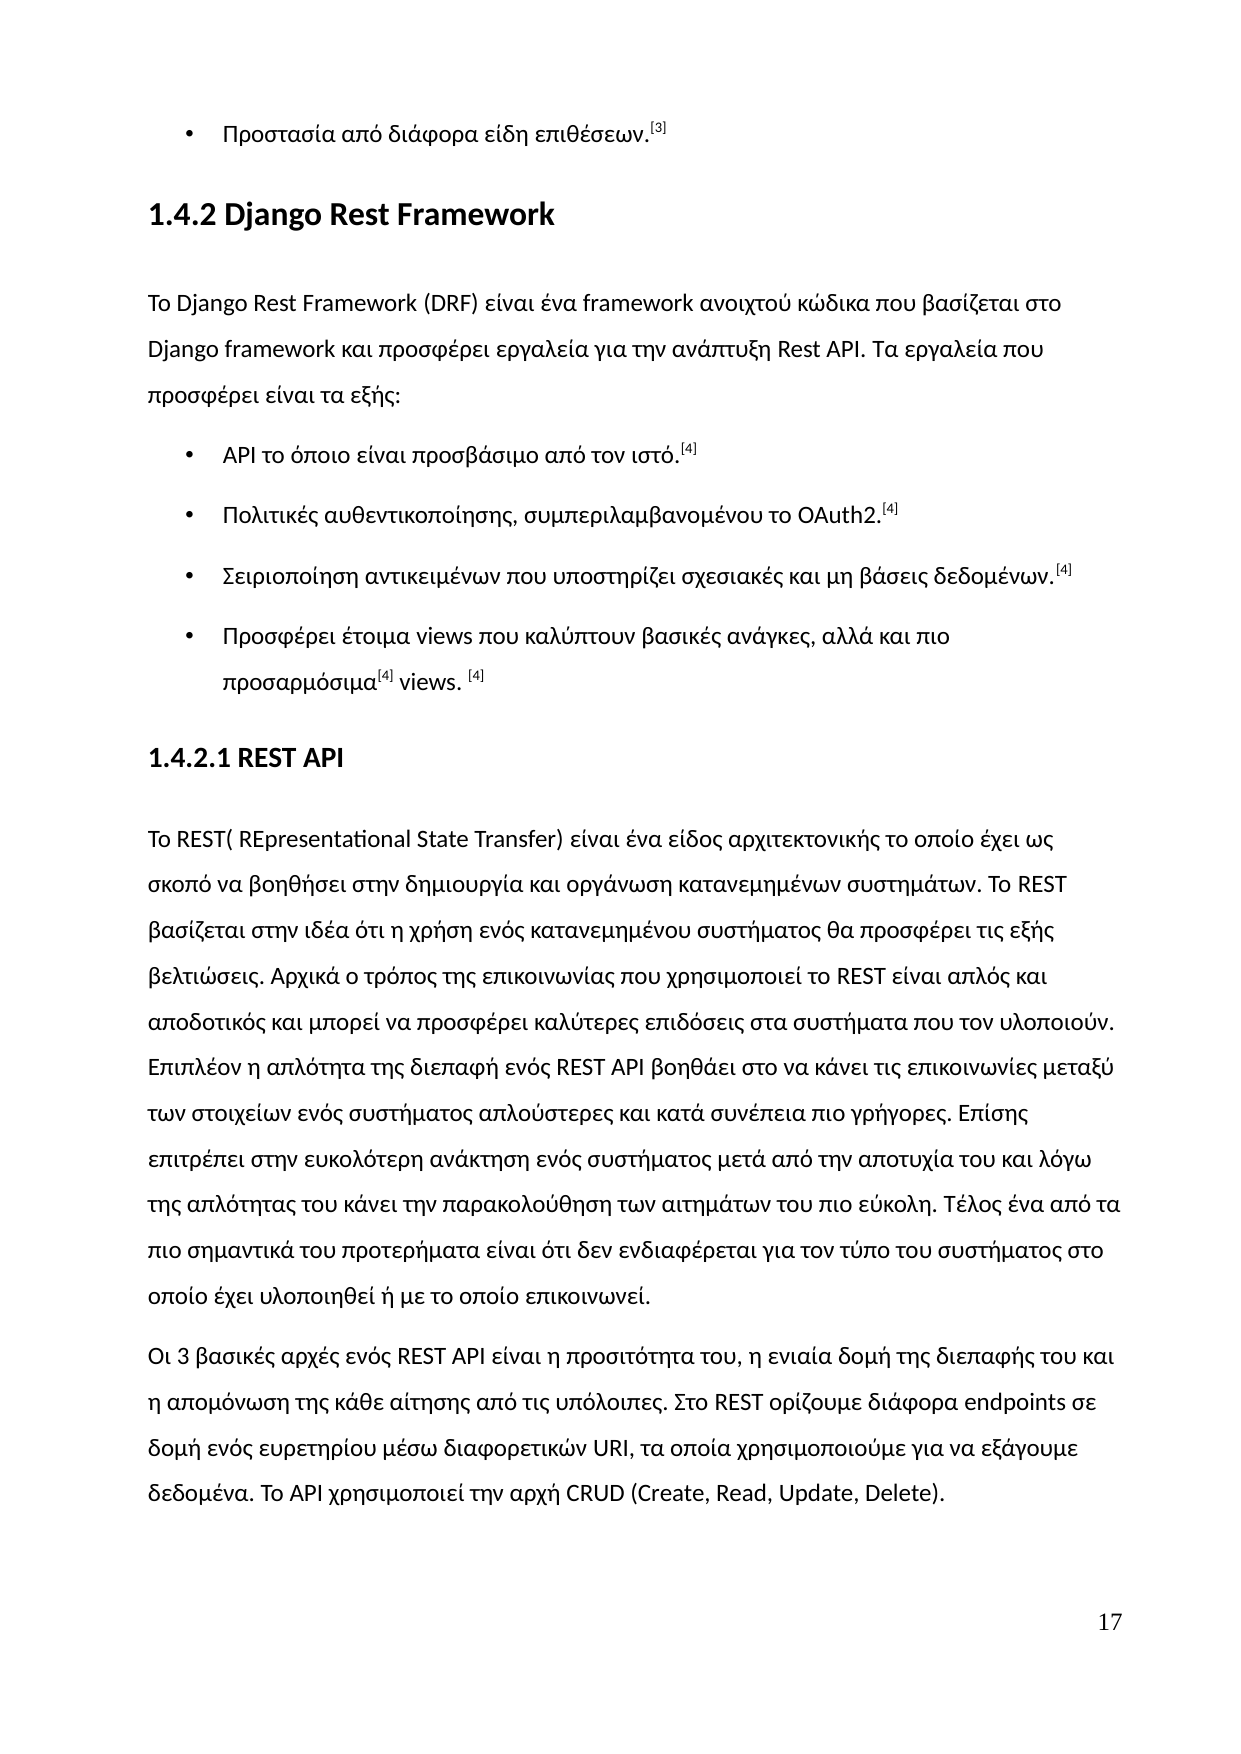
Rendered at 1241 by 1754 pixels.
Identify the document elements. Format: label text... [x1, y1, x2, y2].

text Οι 3 βασικές αρχές ενός REST API είναι η προσιτότητα του, η ενιαία δομή της διεπαφής του και η απομόνωση της κάθε αίτησης από τις υπόλοιπες. Στο REST ορίζουμε διάφορα endpoints σε δομή ενός ευρετηρίου μέσω διαφορετικών URI, τα οποία χρησιμοποιούμε για να εξάγουμε δεδομένα. Το API χρησιμοποιεί την αρχή CRUD (Create, Read, Update, Delete). [148, 1340, 1122, 1508]
subtitle 1.4.2.1 REST API [148, 739, 1122, 774]
subtitle 1.4.2 Django Rest Framework [148, 193, 1122, 234]
list API το όποιο είναι προσβάσιμο από τον ιστό.[4] [185, 439, 1122, 470]
list Προστασία από διάφορα είδη επιθέσεων.[3] [185, 118, 1122, 149]
list Πολιτικές αυθεντικοποίησης, συμπεριλαμβανομένου το OAuth2.[4] [185, 499, 1122, 530]
list Σειριοποίηση αντικειμένων που υποστηρίζει σχεσιακές και μη βάσεις δεδομένων.[4] [185, 560, 1122, 590]
text Το Django Rest Framework (DRF) είναι ένα framework ανοιχτού κώδικα που βασίζεται στο Django framework και προσφέρει εργαλεία για την ανάπτυξη Rest API. Τα εργαλεία που προσφέρει είναι τα εξής: [148, 287, 1122, 409]
text Το REST( REpresentational State Transfer) είναι ένα είδος αρχιτεκτονικής το οποίο έχει ως σκοπό να βοηθήσει στην δημιουργία και οργάνωση κατανεμημένων συστημάτων. Το REST βασίζεται στην ιδέα ότι η χρήση ενός κατανεμημένου συστήματος θα προσφέρει τις εξής βελτιώσεις. Αρχικά ο τρόπος της επικοινωνίας που χρησιμοποιεί το REST είναι απλός και αποδοτικός και μπορεί να προσφέρει καλύτερες επιδόσεις στα συστήματα που τον υλοποιούν. Επιπλέον η απλότητα της διεπαφή ενός REST API βοηθάει στο να κάνει τις επικοινωνίες μεταξύ των στοιχείων ενός συστήματος απλούστερες και κατά συνέπεια πιο γρήγορες. Επίσης επιτρέπει στην ευκολότερη ανάκτηση ενός συστήματος μετά από την αποτυχία του και λόγω της απλότητας του κάνει την παρακολούθηση των αιτημάτων του πιο εύκολη. Τέλος ένα από τα πιο σημαντικά του προτερήματα είναι ότι δεν ενδιαφέρεται για τον τύπο του συστήματος στο οποίο έχει υλοποιηθεί ή με το οποίο επικοινωνεί. [148, 823, 1122, 1311]
list Προσφέρει έτοιμα views που καλύπτουν βασικές ανάγκες, αλλά και πιο προσαρμόσιμα[4] views. [4] [185, 620, 1122, 696]
